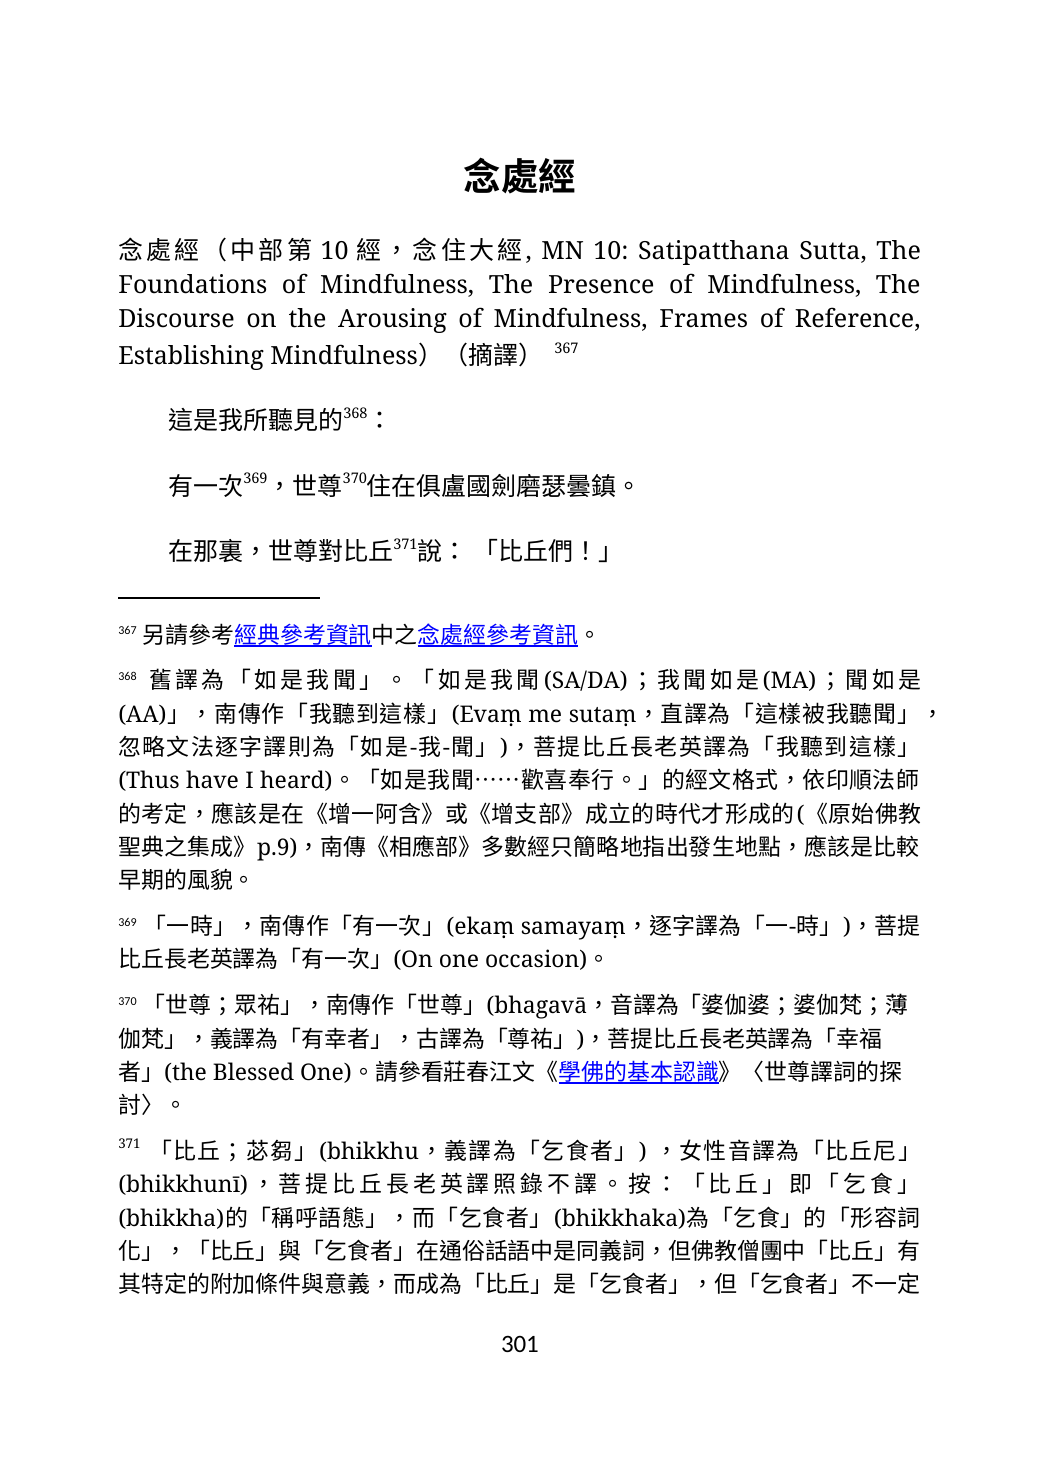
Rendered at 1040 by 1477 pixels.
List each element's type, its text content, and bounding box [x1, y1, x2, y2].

text 念處經（中部第10經，念住大經, MN 10: Satipatthana Sutta, The Foundations of Mindfulness, The Presence of Mindfulness, The Discourse on the Arousing of Mindfulness, Frames of Reference, Establishing Mindfulness）（摘譯） [118, 231, 921, 371]
text 「一時」，南傳作「有一次」(ekaṃ samayaṃ，逐字譯為「一-時」)，菩提比丘長老英譯為「有一次」(On one occasion)。 [118, 908, 921, 974]
text 另請參考經典參考資訊中之念處經參考資訊。 [118, 616, 921, 650]
text 舊譯為「如是我聞」。「如是我聞(SA/DA)；我聞如是(MA)；聞如是(AA)」，南傳作「我聽到這樣」(Evaṃ me sutaṃ，直譯為「這樣被我聽聞」，忽略文法逐字譯則為「如是-我-聞」)，菩提比丘長老英譯為「我聽到這樣」(Thus have I heard)。「如是我聞……歡喜奉行。」的經文格式，依印順法師的考定，應該是在《增一阿含》或《增支部》成立的時代才形成的(《原始佛教聖典之集成》p.9)，南傳《相應部》多數經只簡略地指出發生地點，應該是比較早期的風貌。 [118, 662, 921, 895]
text 有一次，世尊住在俱盧國劍磨瑟曇鎮。 [118, 466, 921, 502]
text 在那裏，世尊對比丘說： 「比丘們！」 [118, 531, 921, 568]
text 這是我所聽見的： [118, 401, 921, 437]
subtitle 念處經 [118, 147, 921, 202]
text 「世尊；眾祐」，南傳作「世尊」(bhagavā，音譯為「婆伽婆；婆伽梵；薄伽梵」，義譯為「有幸者」，古譯為「尊祐」)，菩提比丘長老英譯為「幸福者」(the Blessed One)。請參看莊春江文《學佛的基本認識》〈世尊譯詞的探討〉。 [118, 987, 921, 1120]
text 「比丘；苾芻」(bhikkhu，義譯為「乞食者」) ，女性音譯為「比丘尼」(bhikkhunī)，菩提比丘長老英譯照錄不譯。按：「比丘」即「乞食」(bhikkha)的「稱呼語態」，而「乞食者」(bhikkhaka)為「乞食」的「形容詞化」，「比丘」與「乞食者」在通俗話語中是同義詞，但佛教僧團中「比丘」有其特定的附加條件與意義，而成為「比丘」是「乞食者」，但「乞食者」不一定 [118, 1133, 921, 1299]
